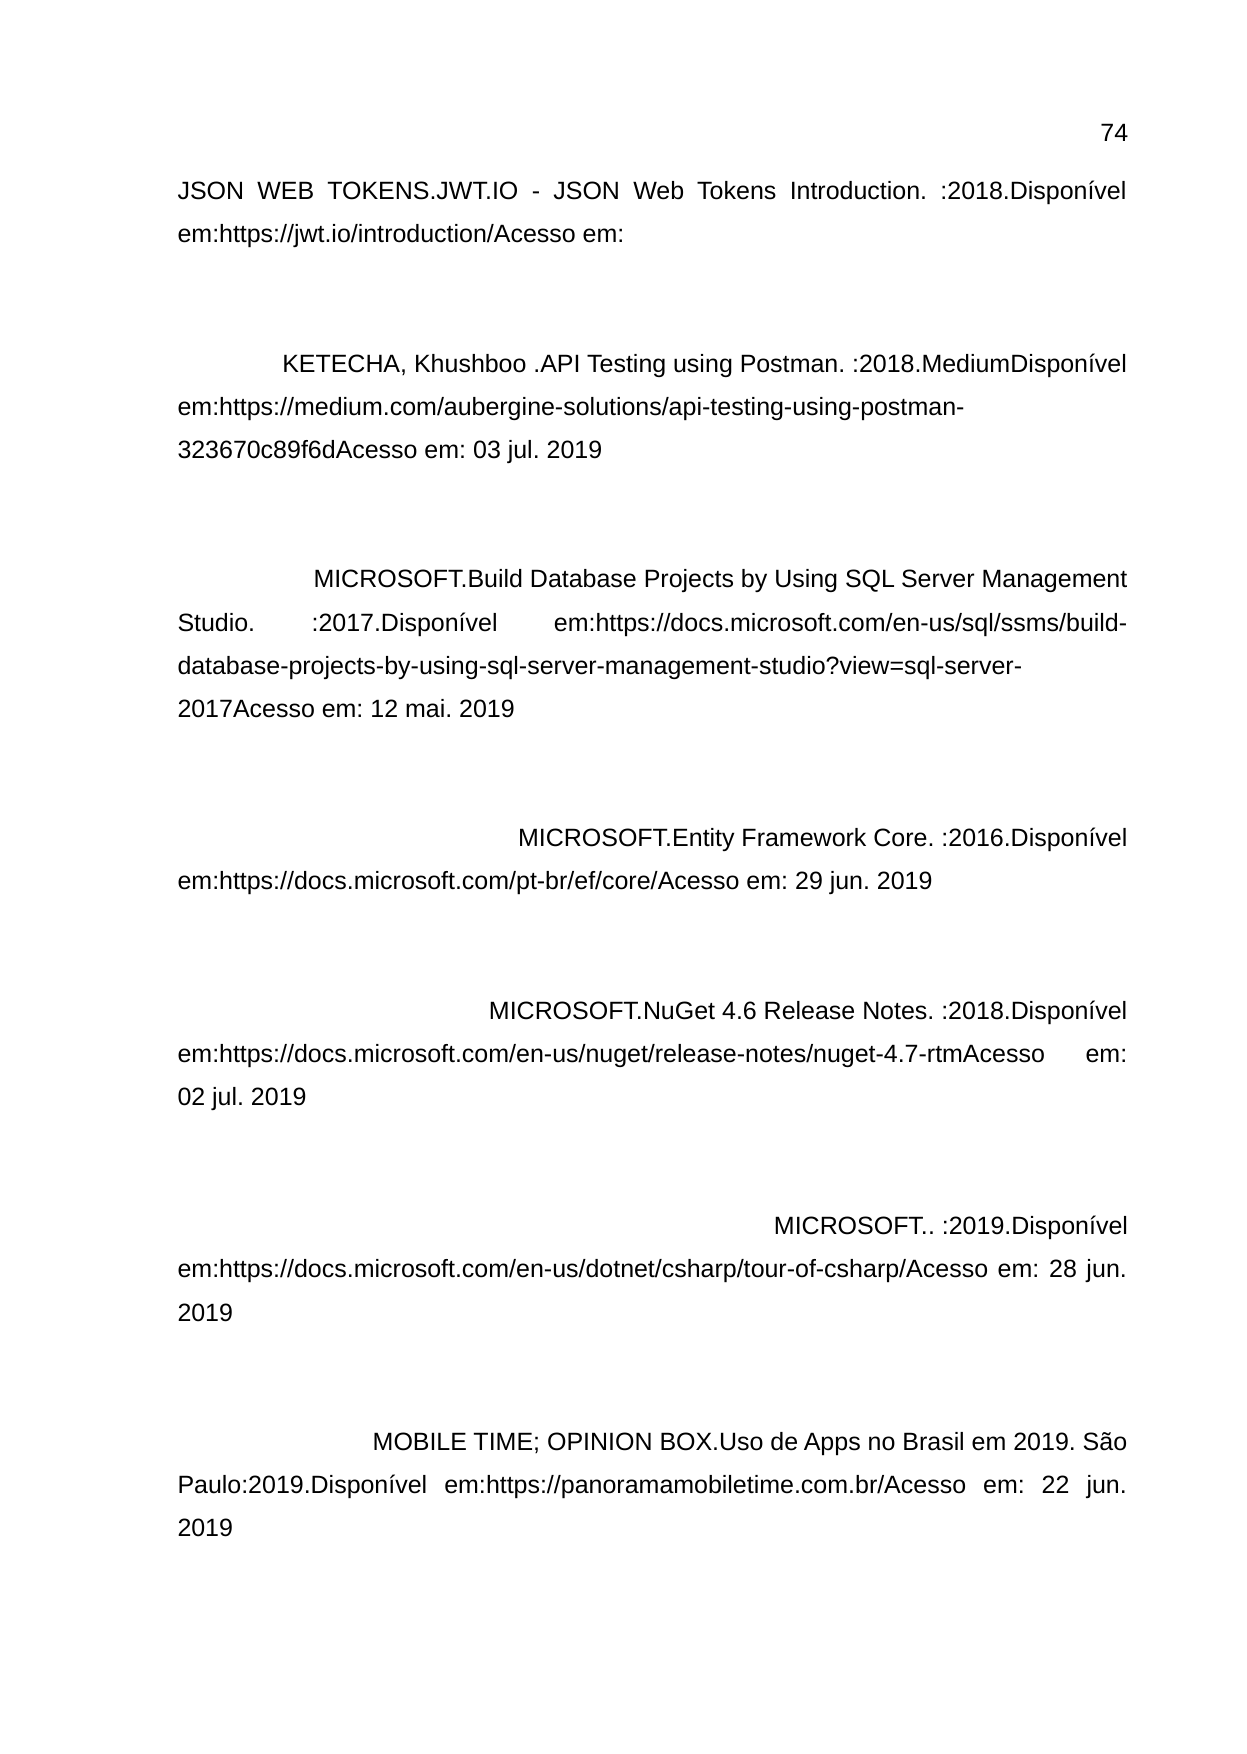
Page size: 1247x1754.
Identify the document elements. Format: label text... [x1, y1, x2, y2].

text MOBILE TIME; OPINION BOX.Uso de Apps no Brasil em 2019. São Paulo:2019.Disponível em:https://panoramamobiletime.com.br/Acesso em: 22 jun. 2019 [177, 1341, 1128, 1542]
text MICROSOFT.. :2019.Disponível em:https://docs.microsoft.com/en-us/dotnet/csharp/tour-of-csharp/Acesso em: 28 jun. 2019 [177, 1125, 1128, 1326]
text MICROSOFT.Entity Framework Core. :2016.Disponível em:https://docs.microsoft.com/pt-br/ef/core/Acesso em: 29 jun. 2019 [177, 737, 1128, 895]
text MICROSOFT.NuGet 4.6 Release Notes. :2018.Disponível em:https://docs.microsoft.com/en-us/nuget/release-notes/nuget-4.7-rtmAcesso em: 02 jul. 2019 [177, 909, 1128, 1111]
text MICROSOFT.Build Database Projects by Using SQL Server Management Studio. :2017.Disponível em:https://docs.microsoft.com/en-us/sql/ssms/build-database-projects-by-using-sql-server-management-studio?view=sql-server-2017Acesso em: 12 mai. 2019 [177, 478, 1128, 723]
text JSON WEB TOKENS.JWT.IO - JSON Web Tokens Introduction. :2018.Disponível em:https://jwt.io/introduction/Acesso em: [177, 176, 1128, 248]
text KETECHA, Khushboo .API Testing using Postman. :2018.MediumDisponível em:https://medium.com/aubergine-solutions/api-testing-using-postman-323670c89f6dAcesso em: 03 jul. 2019 [177, 263, 1128, 464]
text [177, 1556, 1128, 1628]
